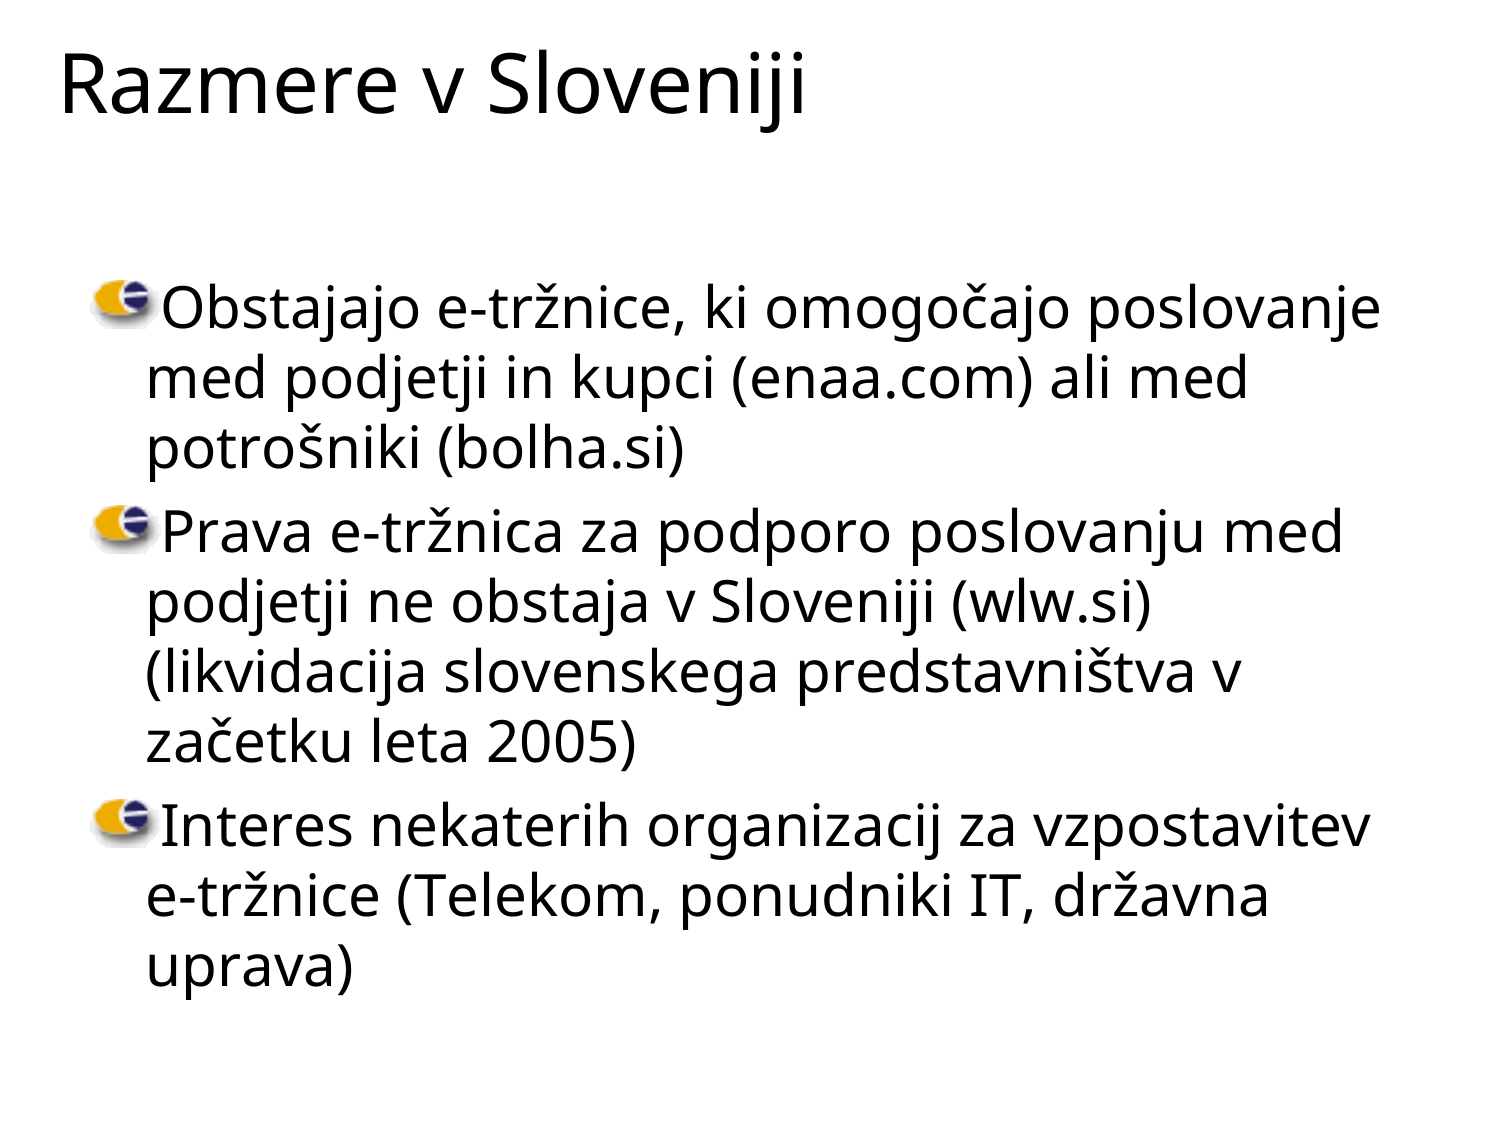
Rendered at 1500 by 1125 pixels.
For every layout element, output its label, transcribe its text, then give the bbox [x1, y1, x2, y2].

title Razmere v Sloveniji [42, 22, 1466, 138]
list Obstajajo e-tržnice, ki omogočajo poslovanje med podjetji in kupci (enaa.com) ali med potrošniki (bolha.si) Prava e-tržnica za podporo poslovanju med podjetji ne obstaja v Sloveniji (wlw.si) (likvidacija slovenskega predstavništva v začetku leta 2005) Interes nekaterih organizacij za vzpostavitev e-tržnice (Telekom, ponudniki IT, državna uprava) [74, 262, 1417, 994]
